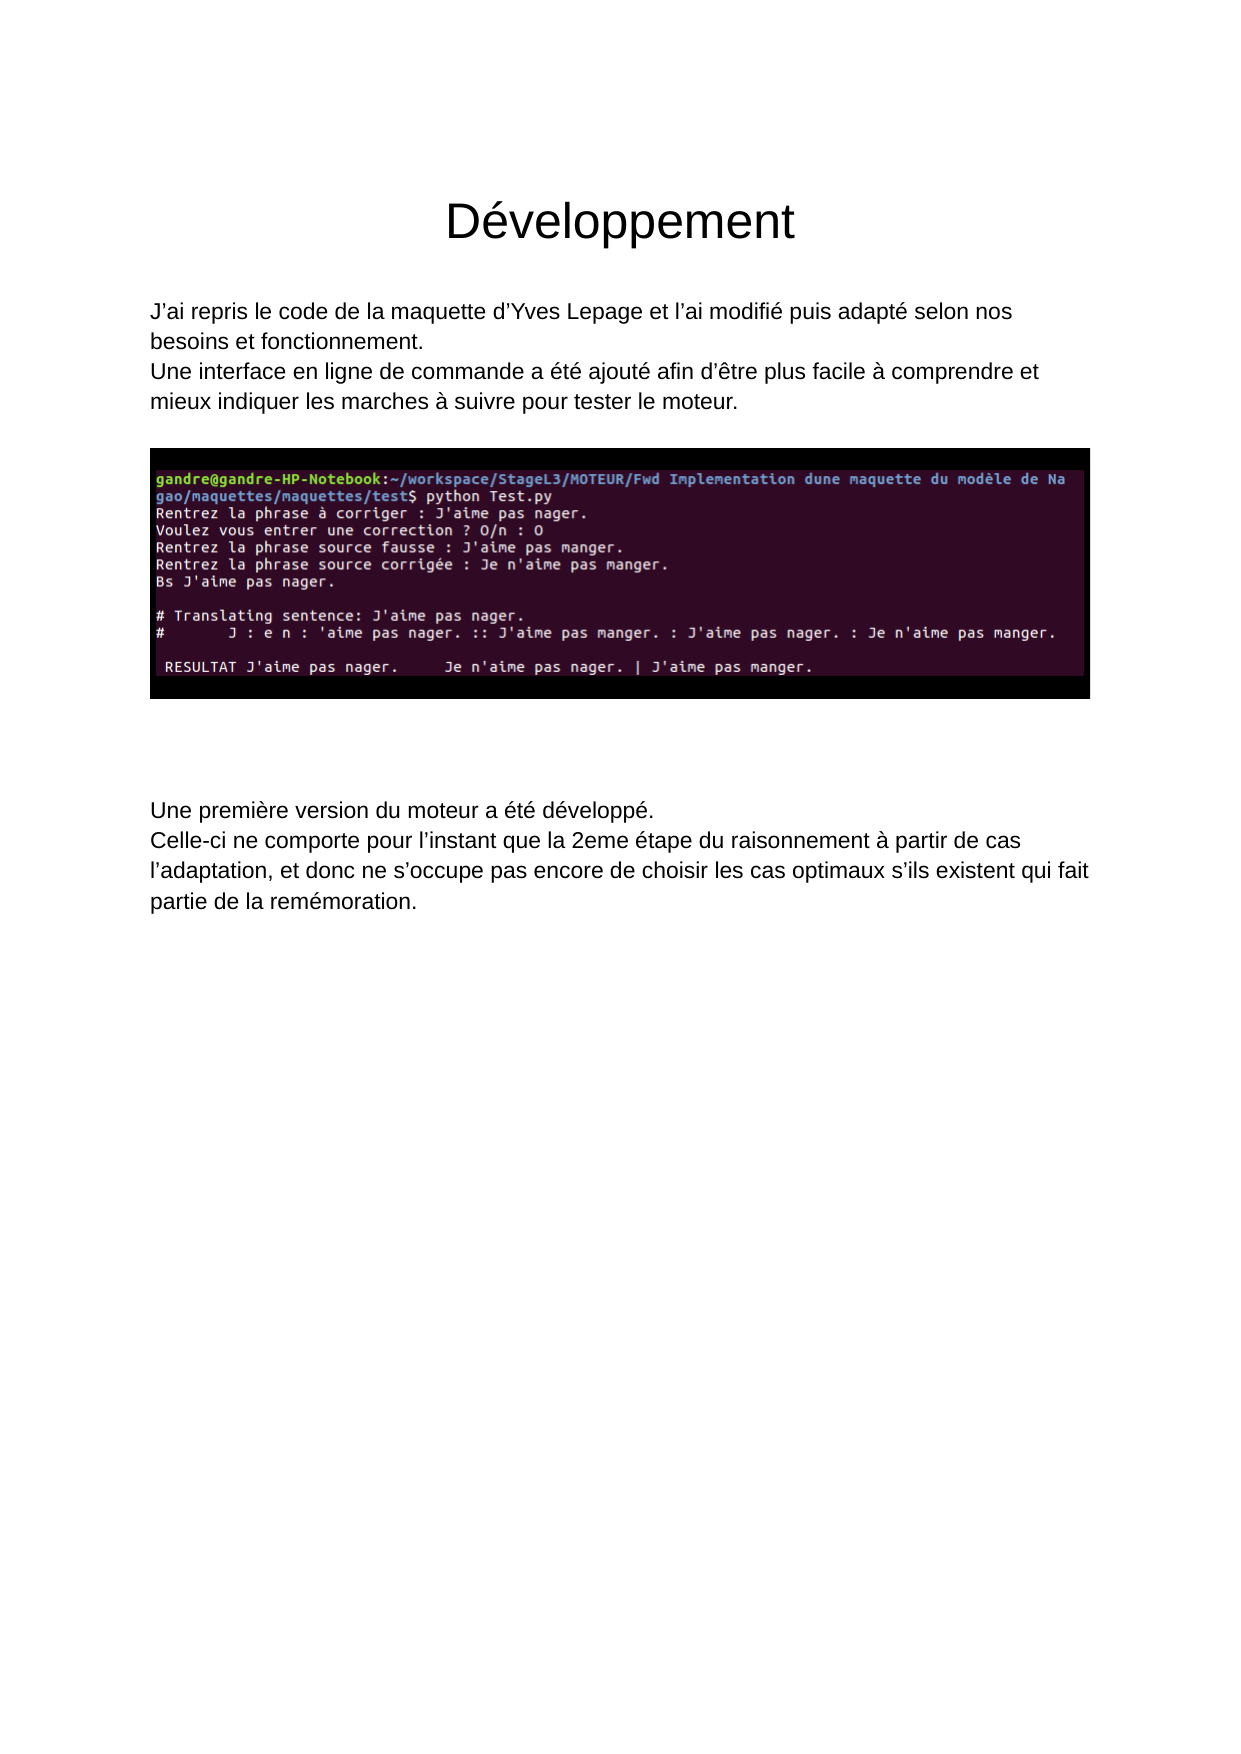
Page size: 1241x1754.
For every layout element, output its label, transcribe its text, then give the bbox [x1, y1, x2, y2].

text Une interface en ligne de commande a été ajouté afin d’être plus facile à comprendre et mieux indiquer les marches à suivre pour tester le moteur. [150, 358, 1090, 414]
picture [150, 448, 1091, 699]
text Une première version du moteur a été développé. [150, 797, 1090, 823]
text Celle-ci ne comporte pour l’instant que la 2eme étape du raisonnement à partir de cas l’adaptation, et donc ne s’occupe pas encore de choisir les cas optimaux s’ils existent qui fait partie de la remémoration. [150, 827, 1090, 914]
text J’ai repris le code de la maquette d’Yves Lepage et l’ai modifié puis adapté selon nos besoins et fonctionnement. [150, 298, 1090, 354]
subtitle Développement [150, 192, 1090, 249]
